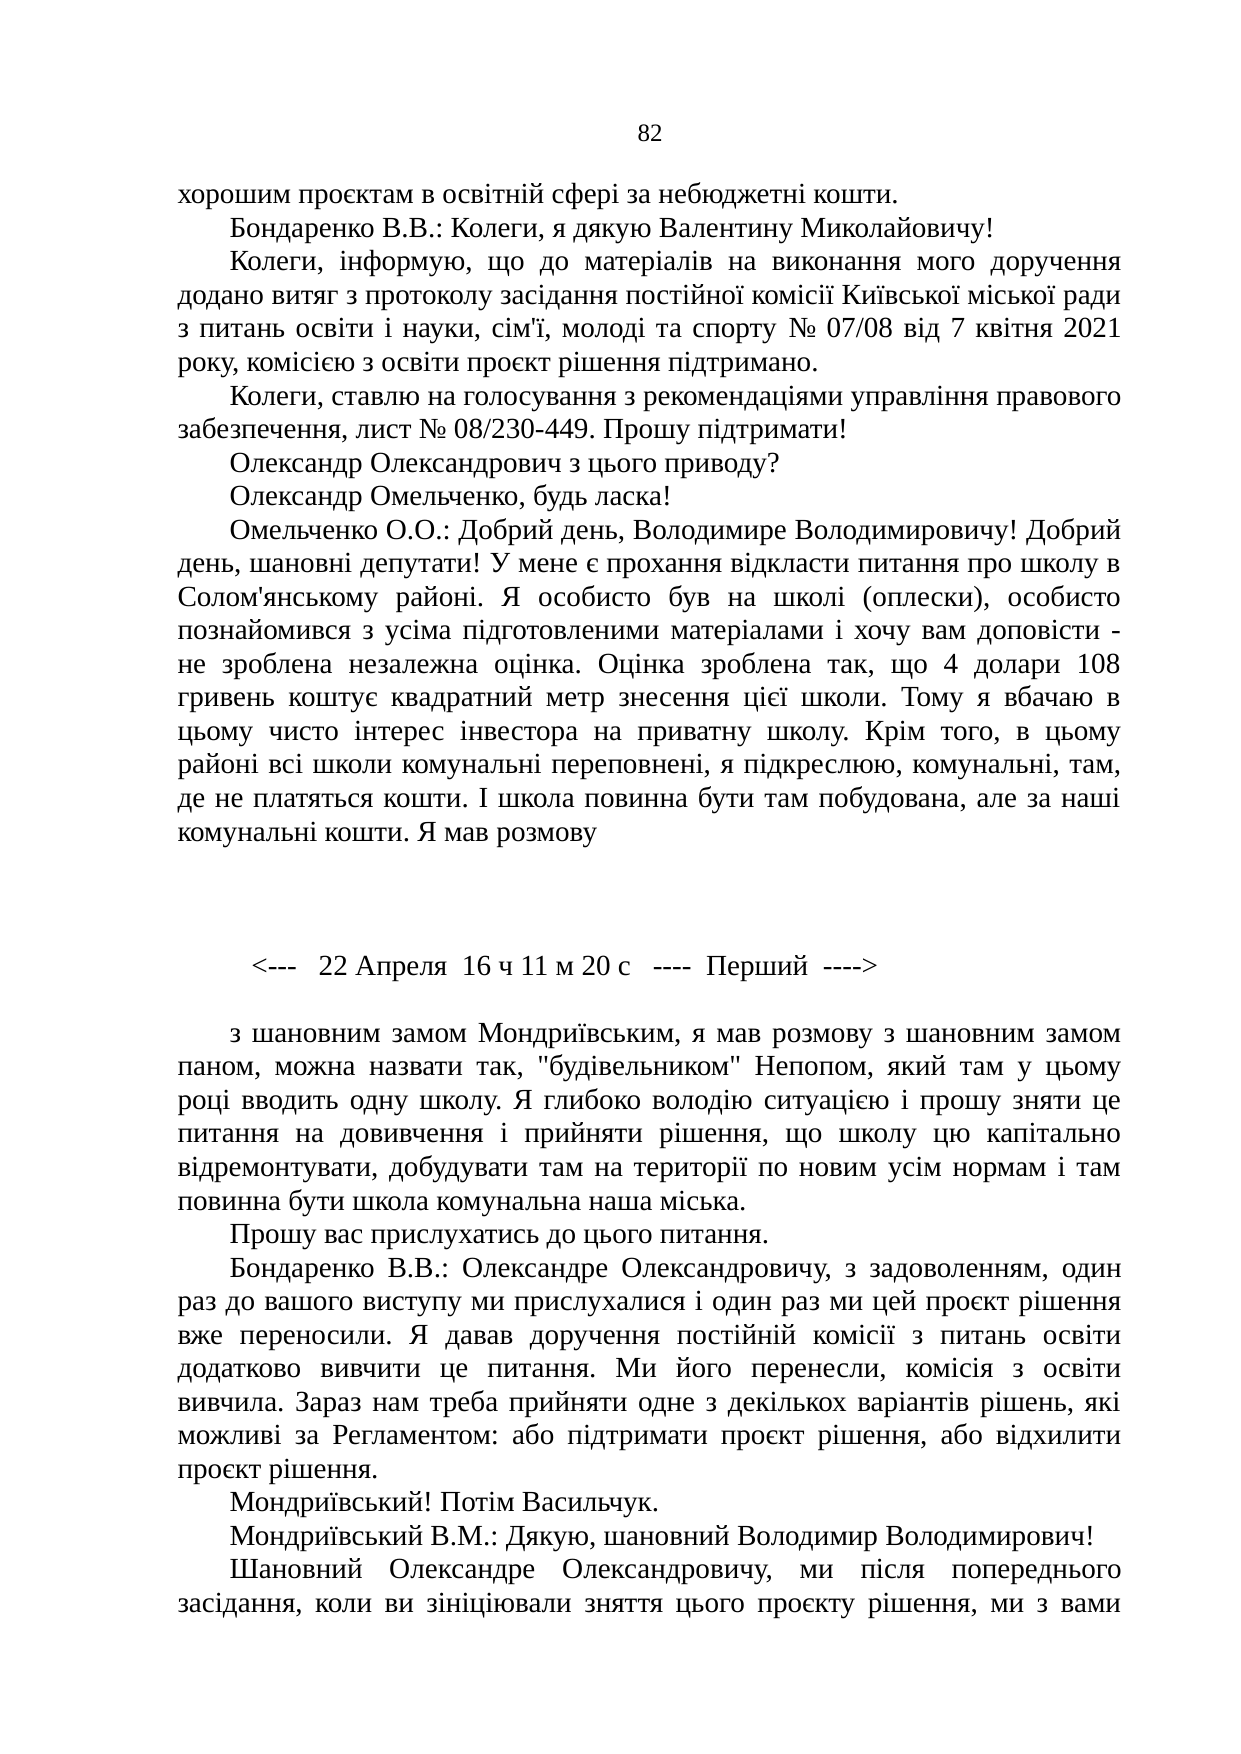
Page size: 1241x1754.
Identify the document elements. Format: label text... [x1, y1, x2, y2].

text з шановним замом Мондриївським, я мав розмову з шановним замом паном, можна назвати так, "будівельником" Непопом, який там у цьому році вводить одну школу. Я глибоко володію ситуацією і прошу зняти це питання на довивчення і прийняти рішення, що школу цю капітально відремонтувати, добудувати там на території по новим усім нормам і там повинна бути школа комунальна наша міська. [177, 1015, 1122, 1216]
text Бондаренко В.В.: Олександре Олександровичу, з задоволенням, один раз до вашого виступу ми прислухалися і один раз ми цей проєкт рішення вже переносили. Я давав доручення постійній комісії з питань освіти додатково вивчити це питання. Ми його перенесли, комісія з освіти вивчила. Зараз нам треба прийняти одне з декількох варіантів рішень, які можливі за Регламентом: або підтримати проєкт рішення, або відхилити проєкт рішення. [177, 1250, 1122, 1484]
text Олександр Олександрович з цього приводу? [177, 445, 1122, 478]
text Олександр Омельченко, будь ласка! [177, 478, 1122, 512]
text Прошу вас прислухатись до цього питання. [177, 1216, 1122, 1250]
text хорошим проєктам в освітній сфері за небюджетні кошти. [177, 176, 1122, 210]
text Колеги, інформую, що до матеріалів на виконання мого доручення додано витяг з протоколу засідання постійної комісії Київської міської ради з питань освіти і науки, сім'ї, молоді та спорту № 07/08 від 7 квітня 2021 року, комісією з освіти проєкт рішення підтримано. [177, 243, 1122, 378]
text Омельченко О.О.: Добрий день, Володимире Володимировичу! Добрий день, шановні депутати! У мене є прохання відкласти питання про школу в Солом'янському районі. Я особисто був на школі (оплески), особисто познайомився з усіма підготовленими матеріалами і хочу вам доповісти - не зроблена незалежна оцінка. Оцінка зроблена так, що 4 долари 108 гривень коштує квадратний метр знесення цієї школи. Тому я вбачаю в цьому чисто інтерес інвестора на приватну школу. Крім того, в цьому районі всі школи комунальні переповнені, я підкреслюю, комунальні, там, де не платяться кошти. І школа повинна бути там побудована, але за наші комунальні кошти. Я мав розмову [177, 512, 1122, 847]
text <--- 22 Апреля 16 ч 11 м 20 с ---- Перший ----> [177, 948, 1122, 981]
text Мондриївський В.М.: Дякую, шановний Володимир Володимирович! [177, 1518, 1122, 1552]
text Бондаренко В.В.: Колеги, я дякую Валентину Миколайовичу! [177, 210, 1122, 243]
text Шановний Олександре Олександровичу, ми після попереднього засідання, коли ви зініціювали зняття цього проєкту рішення, ми з вами [177, 1552, 1122, 1619]
text Колеги, ставлю на голосування з рекомендаціями управління правового забезпечення, лист № 08/230-449. Прошу підтримати! [177, 378, 1122, 445]
text Мондриївський! Потім Васильчук. [177, 1484, 1122, 1518]
